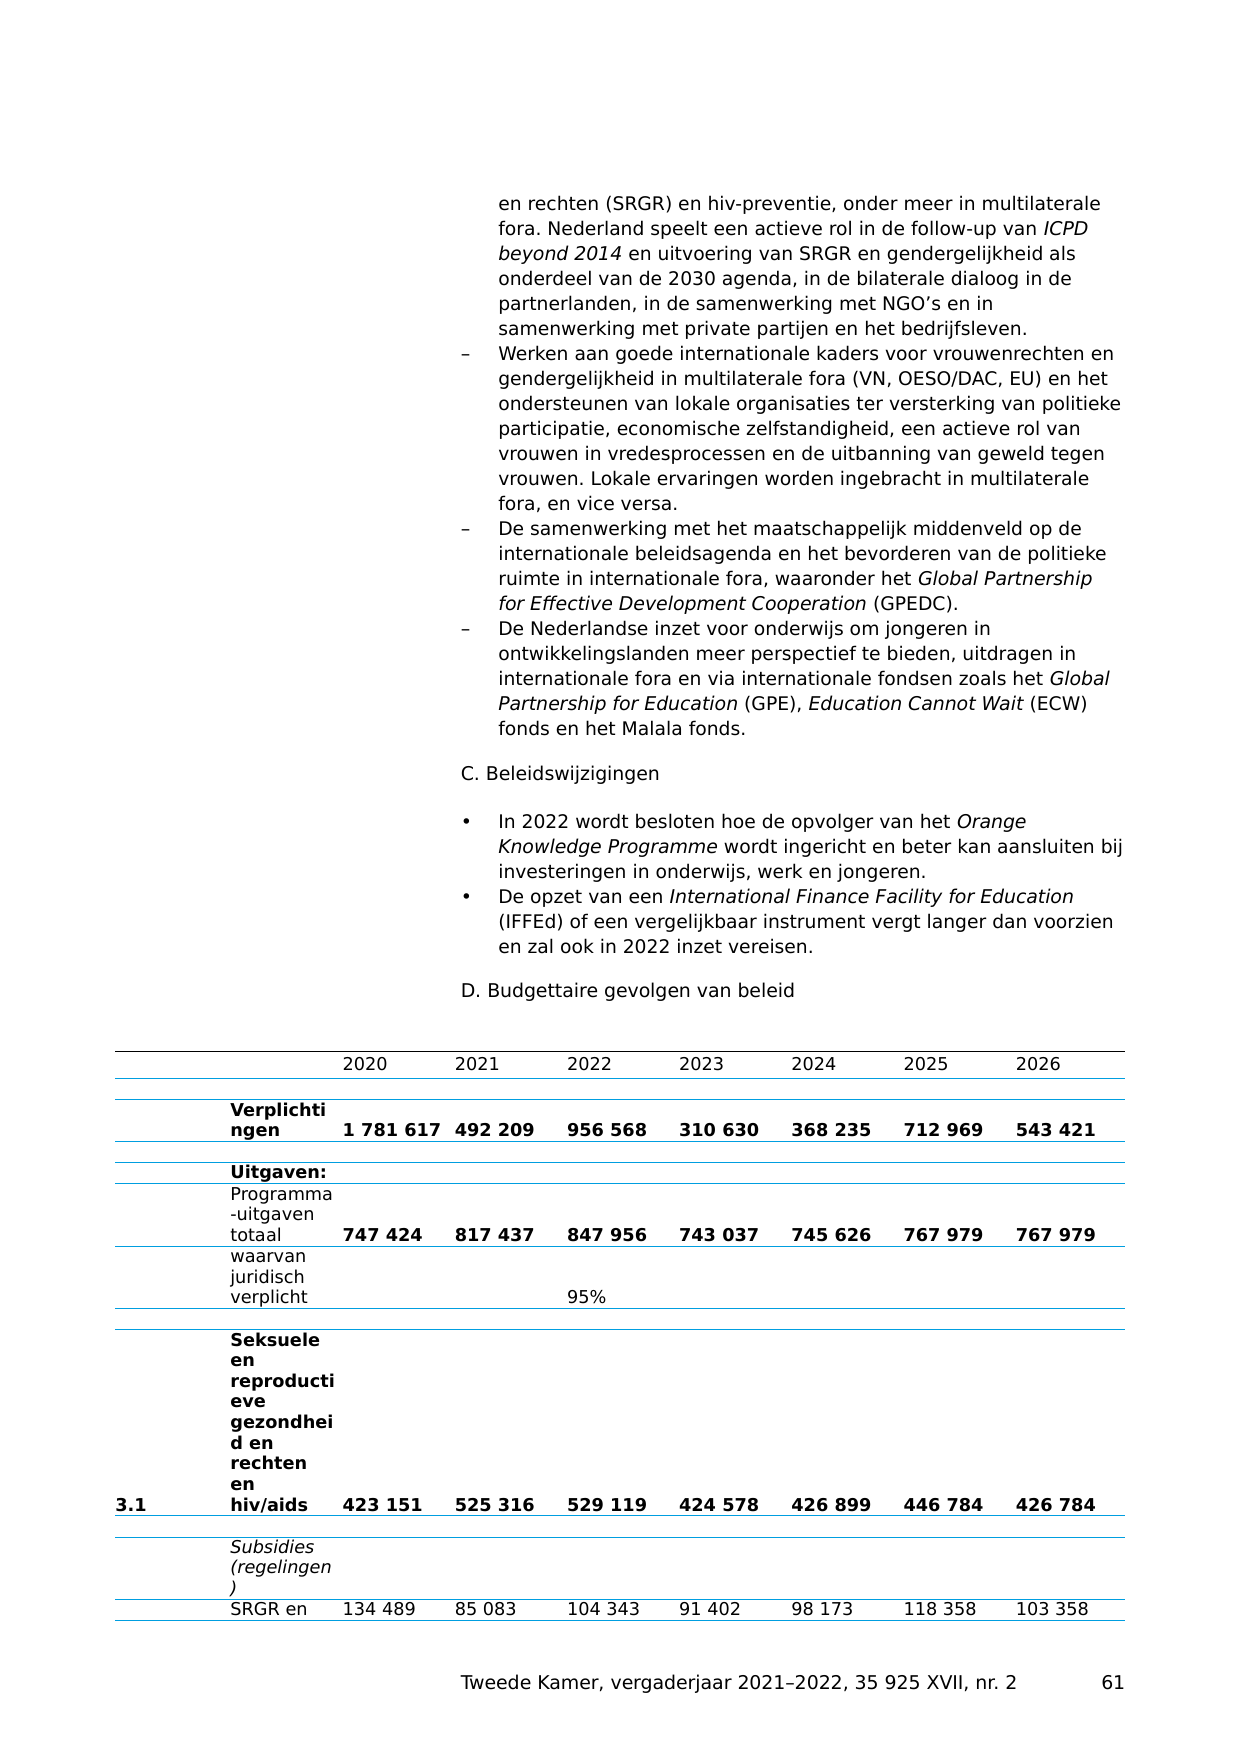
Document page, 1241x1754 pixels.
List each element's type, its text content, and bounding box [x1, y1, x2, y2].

table_cell 426 899 [788, 1330, 900, 1515]
table_cell 2021 [452, 1052, 564, 1078]
table_cell Programma-uitgaven totaal [227, 1184, 339, 1246]
table_cell Uitgaven: [227, 1163, 339, 1183]
table_cell [900, 1538, 1013, 1599]
table_cell [564, 1142, 676, 1162]
table_cell [564, 1309, 676, 1329]
table_cell 103 358 [1013, 1600, 1125, 1620]
table_cell 747 424 [340, 1184, 452, 1246]
table_cell 2022 [564, 1052, 676, 1078]
table_cell [788, 1309, 900, 1329]
table_cell [452, 1538, 564, 1599]
table_cell [564, 1079, 676, 1099]
table_cell [227, 1309, 339, 1329]
title C. Beleidswijzigingen [461, 763, 1125, 785]
table_cell [676, 1142, 788, 1162]
table_cell 91 402 [676, 1600, 788, 1620]
table_cell 104 343 [564, 1600, 676, 1620]
table_cell Subsidies (regelingen) [227, 1538, 339, 1599]
table_cell [1013, 1309, 1125, 1329]
table_cell [115, 1600, 227, 1620]
table_cell [115, 1247, 227, 1308]
table_cell 767 979 [1013, 1184, 1125, 1246]
list De Nederlandse inzet voor onderwijs om jongeren in ontwikkelingslanden meer perspectief te bieden, uitdragen in internationale fora en via internationale fondsen zoals het Global [461, 616, 1125, 691]
table_cell 423 151 [340, 1330, 452, 1515]
table_cell 2025 [900, 1052, 1013, 1078]
list Werken aan goede internationale kaders voor vrouwenrechten en gendergelijkheid in multilaterale fora (VN, OESO/DAC, EU) en het ondersteunen van lokale organisaties ter versterking van politieke participatie, economische zelfstandigheid, een actieve rol van vrouwen in vredesprocessen en de uitbanning van geweld tegen vrouwen. Lokale ervaringen worden ingebracht in multilaterale fora, en vice versa. [461, 341, 1125, 516]
table_cell [340, 1538, 452, 1599]
table_cell 492 209 [452, 1100, 564, 1141]
table_cell [1013, 1538, 1125, 1599]
table_cell [452, 1516, 564, 1536]
table_cell [676, 1163, 788, 1183]
table_cell Verplichtingen [227, 1100, 339, 1141]
table_cell [340, 1247, 452, 1308]
table_cell [676, 1079, 788, 1099]
table_cell [788, 1142, 900, 1162]
table_cell 85 083 [452, 1600, 564, 1620]
table_cell 2024 [788, 1052, 900, 1078]
table_cell [115, 1184, 227, 1246]
table_cell [676, 1247, 788, 1308]
table_cell [1013, 1142, 1125, 1162]
table_cell 134 489 [340, 1600, 452, 1620]
table_cell [788, 1163, 900, 1183]
table_cell [788, 1516, 900, 1536]
table_cell 767 979 [900, 1184, 1013, 1246]
table_cell [115, 1538, 227, 1599]
table_cell [115, 1516, 227, 1536]
table_cell 956 568 [564, 1100, 676, 1141]
table_cell [115, 1079, 227, 1099]
table_cell 543 421 [1013, 1100, 1125, 1141]
table_cell [676, 1309, 788, 1329]
list De opzet van een International Finance Facility for Education (IFFEd) of een vergelijkbaar instrument vergt langer dan voorzien en zal ook in 2022 inzet vereisen. [461, 883, 1125, 958]
table_cell [115, 1163, 227, 1183]
table_cell [564, 1538, 676, 1599]
table_cell 446 784 [900, 1330, 1013, 1515]
table_cell [452, 1309, 564, 1329]
table_cell 712 969 [900, 1100, 1013, 1141]
table_cell 2020 [340, 1052, 452, 1078]
list In 2022 wordt besloten hoe de opvolger van het Orange Knowledge Programme wordt ingericht en beter kan aansluiten bij investeringen in onderwijs, werk en jongeren. [461, 808, 1125, 883]
table_cell [115, 1142, 227, 1162]
table_header Tabel 11 Tabel Budgettaire gevolgen van beleid art. 3 Sociale vooruitgang (bedragen x € 1.000) [115, 1026, 1125, 1051]
table_cell [1013, 1247, 1125, 1308]
table_cell [227, 1142, 339, 1162]
table_cell 424 578 [676, 1330, 788, 1515]
table_cell [115, 1309, 227, 1329]
table_cell [676, 1516, 788, 1536]
table_cell [564, 1163, 676, 1183]
table_cell [340, 1163, 452, 1183]
list en rechten (SRGR) en hiv-preventie, onder meer in multilaterale fora. Nederland speelt een actieve rol in de follow-up van ICPD beyond 2014 en uitvoering van SRGR en gendergelijkheid als onderdeel van de 2030 agenda, in de bilaterale dialoog in de partnerlanden, in de samenwerking met NGO’s en in samenwerking met private partijen en het bedrijfsleven. [461, 191, 1125, 341]
table_cell [1013, 1516, 1125, 1536]
table_cell 426 784 [1013, 1330, 1125, 1515]
table_cell [340, 1309, 452, 1329]
table_cell [1013, 1079, 1125, 1099]
table_cell [115, 1052, 227, 1078]
table_cell [452, 1163, 564, 1183]
table_cell 525 316 [452, 1330, 564, 1515]
table_cell [900, 1247, 1013, 1308]
table_cell [227, 1052, 339, 1078]
table_cell [1013, 1163, 1125, 1183]
table_cell 368 235 [788, 1100, 900, 1141]
table_cell [227, 1516, 339, 1536]
table_cell 95% [564, 1247, 676, 1308]
table_cell SRGR en [227, 1600, 339, 1620]
table_cell 745 626 [788, 1184, 900, 1246]
list De samenwerking met het maatschappelijk middenveld op de internationale beleidsagenda en het bevorderen van de politieke ruimte in internationale fora, waaronder het Global Partnership for Effective Development Cooperation (GPEDC). [461, 516, 1125, 616]
table_cell [900, 1142, 1013, 1162]
table_cell 98 173 [788, 1600, 900, 1620]
table_cell [340, 1079, 452, 1099]
table_cell 310 630 [676, 1100, 788, 1141]
table_cell 118 358 [900, 1600, 1013, 1620]
title D. Budgettaire gevolgen van beleid [461, 980, 1125, 1002]
table_cell [900, 1079, 1013, 1099]
table_cell 847 956 [564, 1184, 676, 1246]
table_cell 1 781 617 [340, 1100, 452, 1141]
table_cell [452, 1079, 564, 1099]
table_cell [340, 1516, 452, 1536]
table_cell 817 437 [452, 1184, 564, 1246]
table_cell [452, 1247, 564, 1308]
table_cell Seksuele en reproductieve gezondheid en rechten en hiv/aids [227, 1330, 339, 1515]
table_cell [227, 1079, 339, 1099]
list Partnership for Education (GPE), Education Cannot Wait (ECW) fonds en het Malala fonds. [461, 691, 1125, 741]
table_cell [900, 1309, 1013, 1329]
table_cell [564, 1516, 676, 1536]
table_cell 2026 [1013, 1052, 1125, 1078]
table_cell [340, 1142, 452, 1162]
table_cell [115, 1100, 227, 1141]
table_cell waarvan juridisch verplicht [227, 1247, 339, 1308]
table_cell 529 119 [564, 1330, 676, 1515]
table_cell 2023 [676, 1052, 788, 1078]
table_cell [452, 1142, 564, 1162]
table_cell [788, 1079, 900, 1099]
table_cell [900, 1163, 1013, 1183]
table_cell [788, 1538, 900, 1599]
table_cell [676, 1538, 788, 1599]
table_cell 743 037 [676, 1184, 788, 1246]
table_cell 3.1 [115, 1330, 227, 1515]
table_cell [900, 1516, 1013, 1536]
table_cell [788, 1247, 900, 1308]
